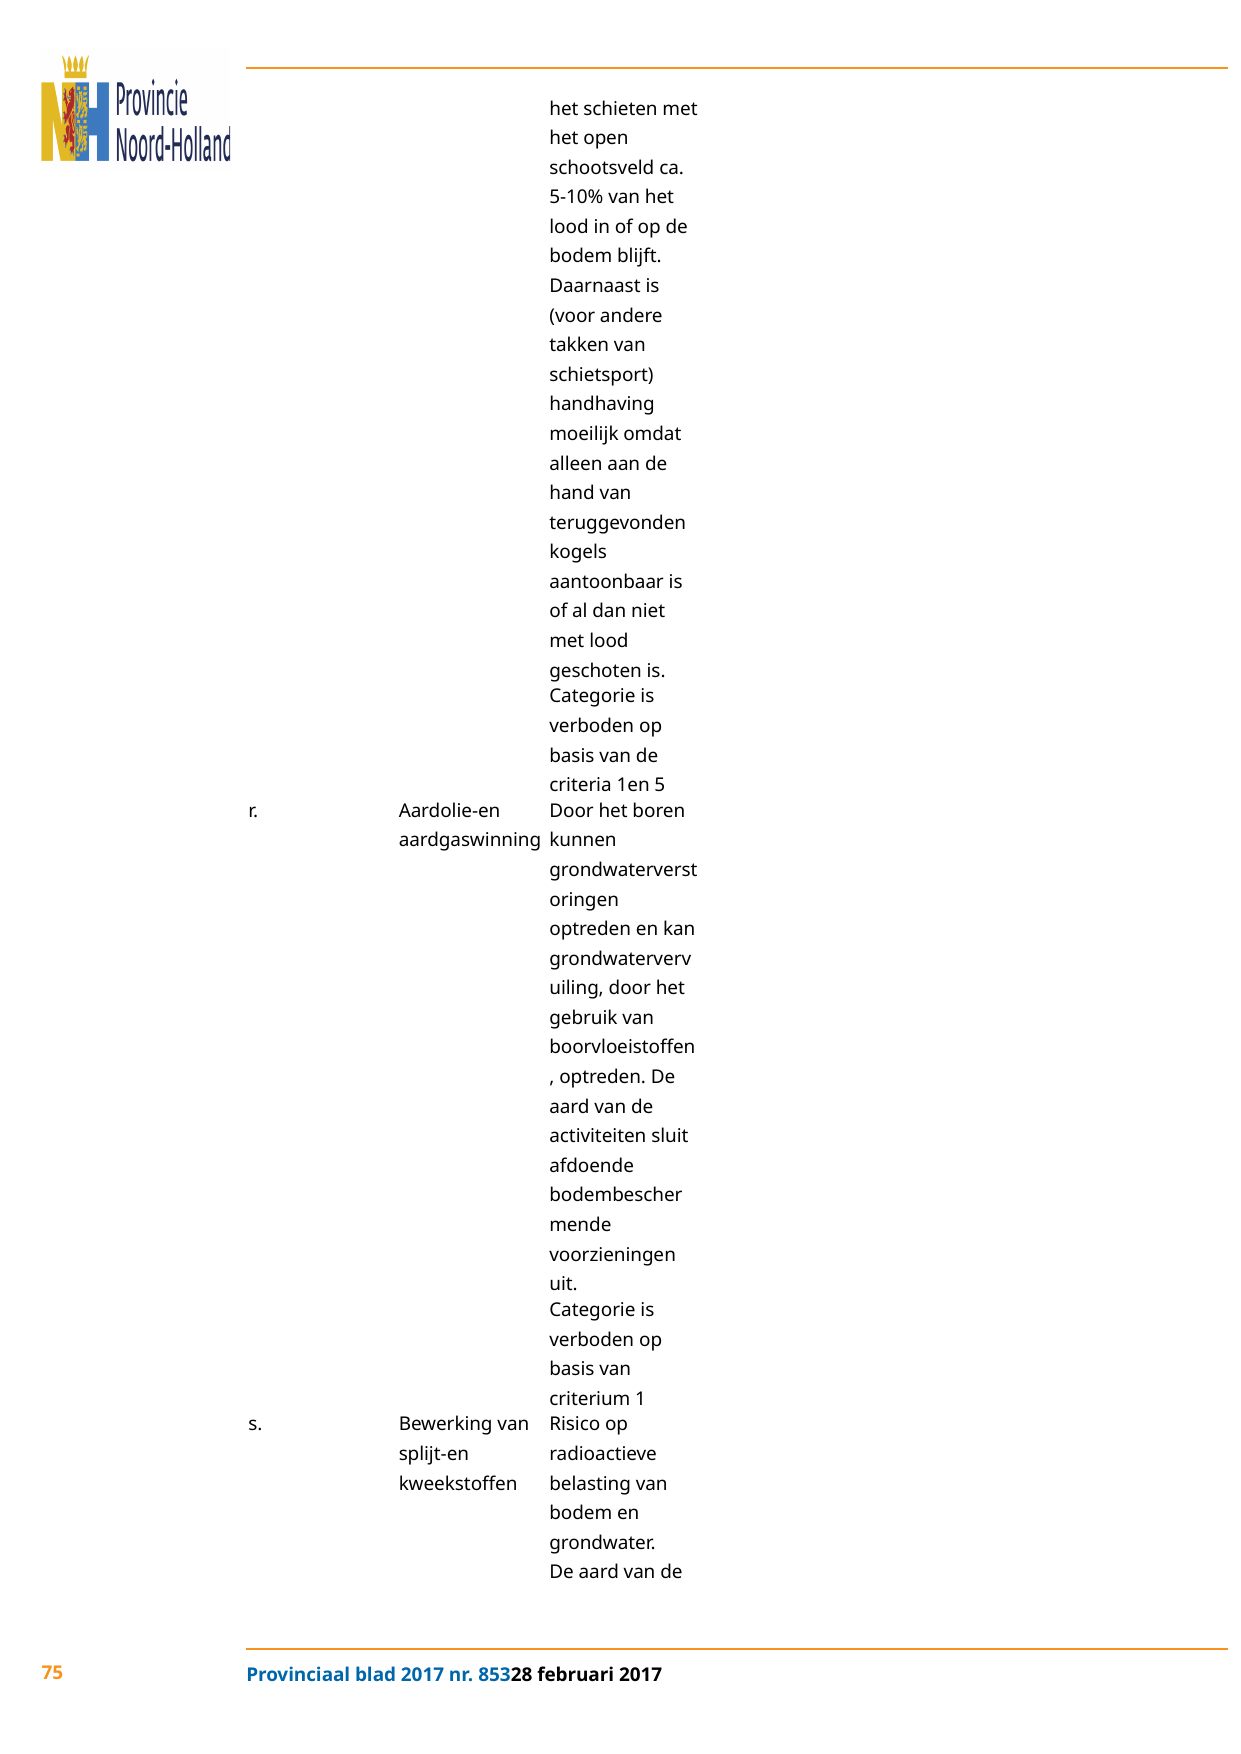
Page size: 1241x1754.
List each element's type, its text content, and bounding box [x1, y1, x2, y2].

table_cell [399, 95, 549, 797]
table_cell het schieten met het open schootsveld ca. 5-10% van het lood in of op de bodem blijft. Daarnaast is (voor andere takken van schietsport) handhaving moeilijk omdat alleen aan de hand van teruggevonden kogels aantoonbaar is of al dan niet met lood geschoten is. [549, 95, 700, 683]
table_cell Bewerking van splijt-en kweekstoffen [399, 1411, 549, 1584]
table_cell Categorie is verboden op basis van de criteria 1en 5 [549, 683, 700, 797]
table_cell Door het boren kunnen grondwaterverstoringen optreden en kan grondwatervervuiling, door het gebruik van boorvloeistoffen, optreden. De aard van de activiteiten sluit afdoende bodembeschermende voorzieningen uit. [549, 797, 700, 1296]
picture [41, 47, 231, 172]
table_cell s. [248, 1411, 398, 1584]
table_cell [248, 95, 398, 797]
table_cell Aardolie-en aardgaswinning [399, 797, 549, 1411]
table_cell Categorie is verboden op basis van criterium 1 [549, 1296, 700, 1411]
table_cell r. [248, 797, 398, 1411]
table_cell Risico op radioactieve belasting van bodem en grondwater. De aard van de [549, 1411, 700, 1584]
